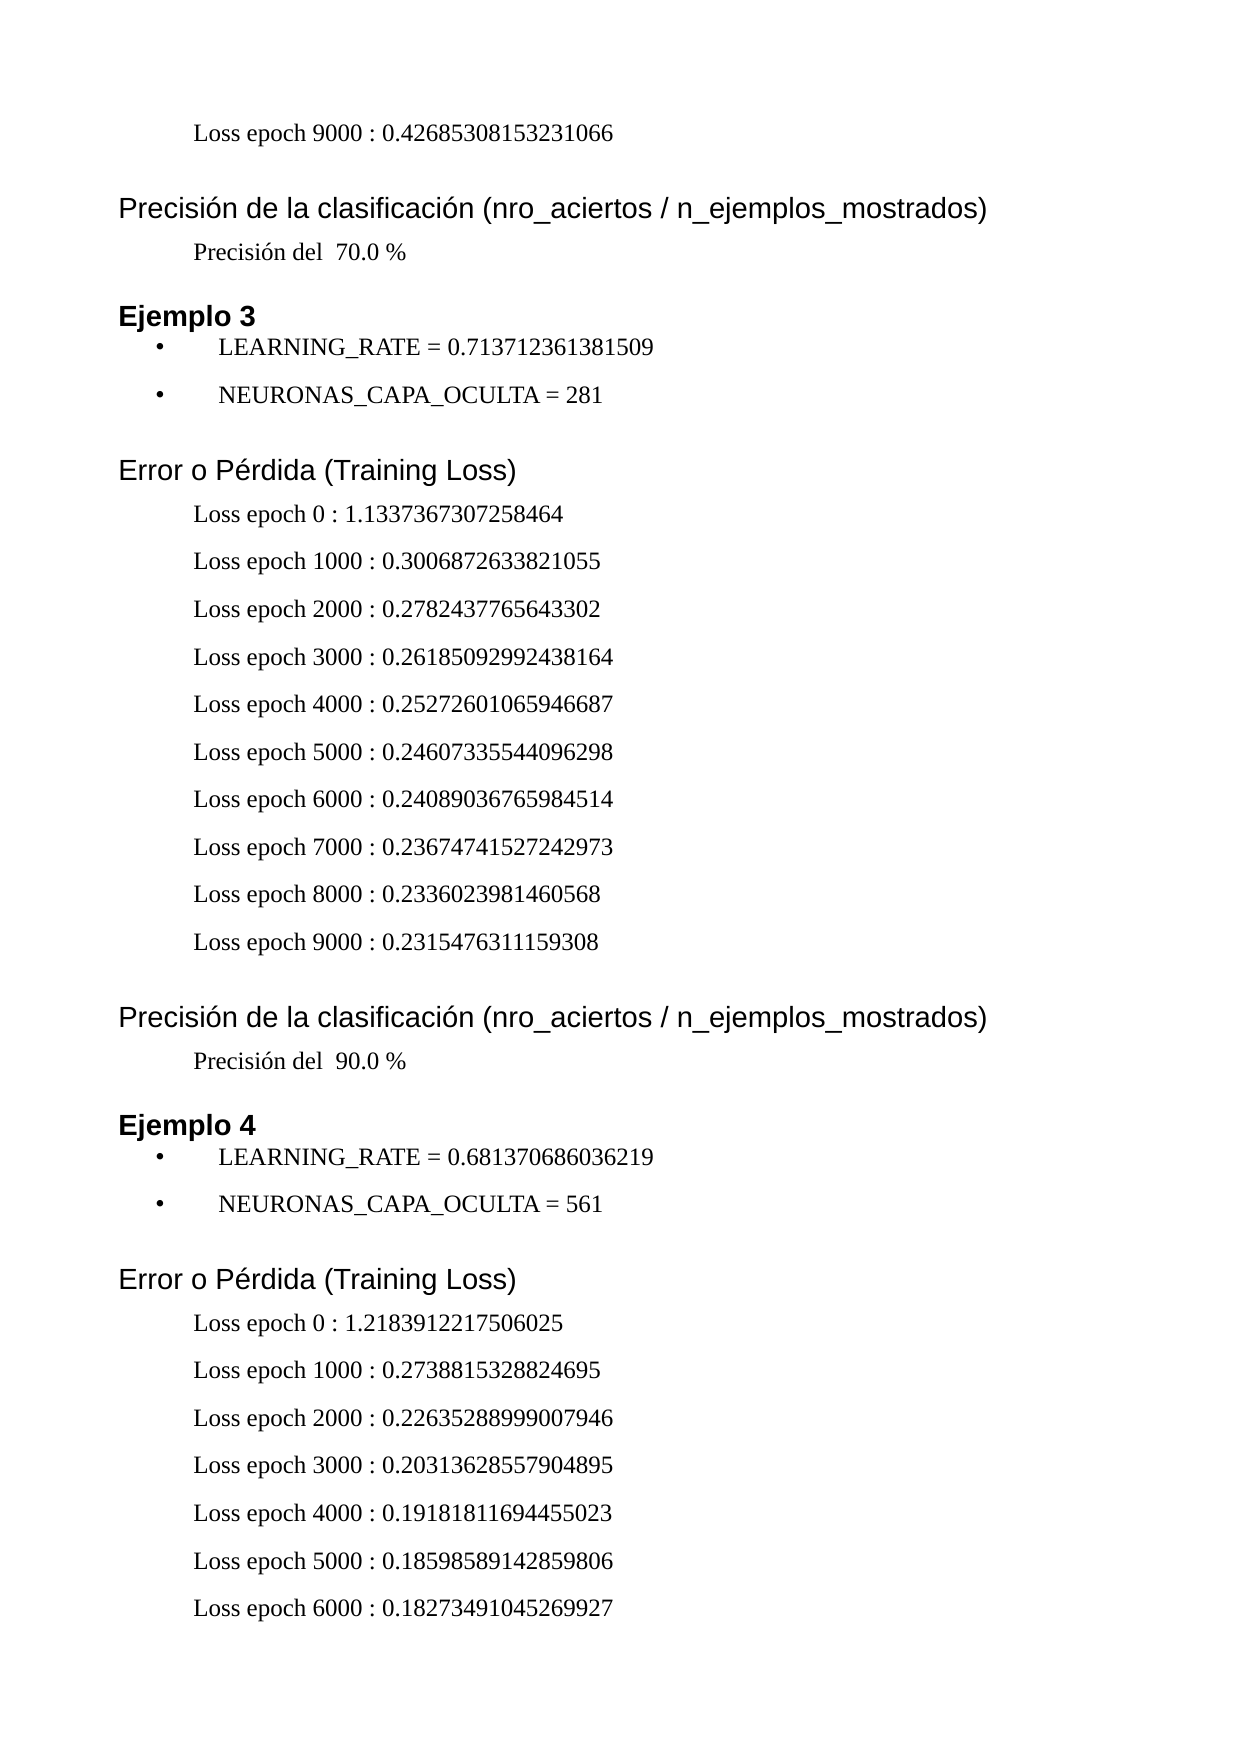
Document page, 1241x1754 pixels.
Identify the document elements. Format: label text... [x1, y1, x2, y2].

text Loss epoch 0 : 1.1337367307258464 [193, 499, 1122, 527]
text Loss epoch 6000 : 0.18273491045269927 [193, 1593, 1122, 1622]
text Loss epoch 3000 : 0.20313628557904895 [193, 1451, 1122, 1479]
text Loss epoch 2000 : 0.22635288999007946 [193, 1403, 1122, 1432]
text Loss epoch 9000 : 0.42685308153231066 [193, 118, 1122, 147]
subtitle Error o Pérdida (Training Loss) [118, 453, 1122, 486]
subtitle Precisión de la clasificación (nro_aciertos / n_ejemplos_mostrados) [118, 1000, 1122, 1033]
list LEARNING_RATE = 0.681370686036219 [156, 1142, 1122, 1170]
text Loss epoch 3000 : 0.26185092992438164 [193, 642, 1122, 670]
text Loss epoch 7000 : 0.23674741527242973 [193, 832, 1122, 861]
list NEURONAS_CAPA_OCULTA = 561 [156, 1189, 1122, 1218]
text Loss epoch 1000 : 0.2738815328824695 [193, 1355, 1122, 1384]
list NEURONAS_CAPA_OCULTA = 281 [156, 380, 1122, 409]
text Loss epoch 9000 : 0.2315476311159308 [193, 927, 1122, 956]
subtitle Error o Pérdida (Training Loss) [118, 1262, 1122, 1295]
text Precisión del 70.0 % [193, 237, 1122, 266]
text Precisión del 90.0 % [193, 1046, 1122, 1074]
text Loss epoch 0 : 1.2183912217506025 [193, 1308, 1122, 1337]
text Loss epoch 2000 : 0.2782437765643302 [193, 594, 1122, 623]
text Loss epoch 4000 : 0.19181811694455023 [193, 1498, 1122, 1527]
text Loss epoch 1000 : 0.3006872633821055 [193, 546, 1122, 575]
subtitle Ejemplo 4 [118, 1108, 1122, 1142]
text Loss epoch 6000 : 0.24089036765984514 [193, 784, 1122, 813]
text Loss epoch 5000 : 0.24607335544096298 [193, 737, 1122, 766]
text Loss epoch 5000 : 0.18598589142859806 [193, 1546, 1122, 1574]
subtitle Precisión de la clasificación (nro_aciertos / n_ejemplos_mostrados) [118, 191, 1122, 224]
subtitle Ejemplo 3 [118, 299, 1122, 332]
list LEARNING_RATE = 0.713712361381509 [156, 332, 1122, 361]
text Loss epoch 8000 : 0.2336023981460568 [193, 879, 1122, 908]
text Loss epoch 4000 : 0.25272601065946687 [193, 689, 1122, 718]
